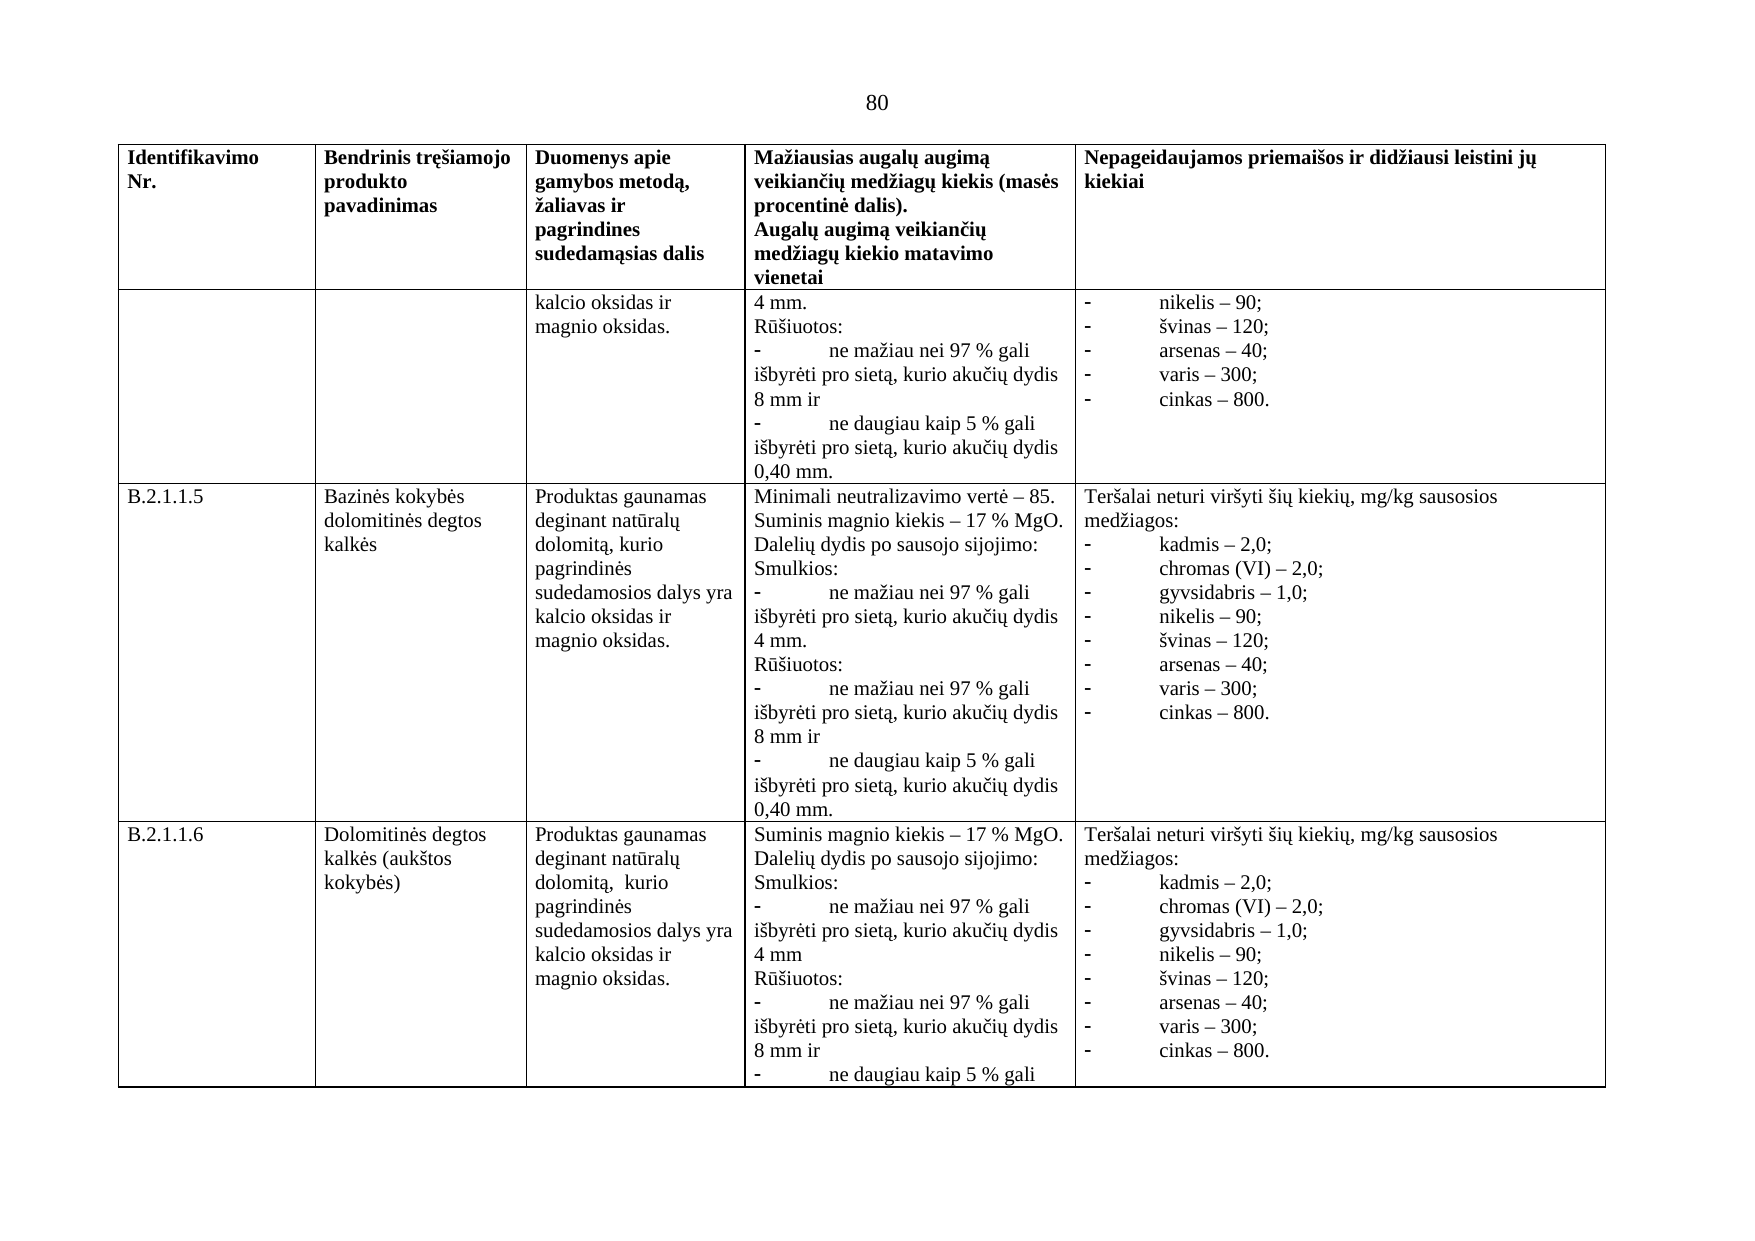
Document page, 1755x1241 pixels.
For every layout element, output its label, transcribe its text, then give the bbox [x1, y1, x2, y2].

table_header Mažiausias augalų augimą veikiančių medžiagų kiekis (masės procentinė dalis). Augalų augimą veikiančių medžiagų kiekio matavimo vienetai [746, 145, 1075, 289]
table_cell B.2.1.1.5 [119, 484, 315, 821]
table_cell Minimali neutralizavimo vertė – 85. Suminis magnio kiekis – 17 % MgO. Dalelių dydis po sausojo sijojimo: Smulkios:  ne mažiau nei 97 % gali išbyrėti pro sietą, kurio akučių dydis 4 mm. Rūšiuotos:  ne mažiau nei 97 % gali išbyrėti pro sietą, kurio akučių dydis 8 mm ir  ne daugiau kaip 5 % gali išbyrėti pro sietą, kurio akučių dydis 0,40 mm. [746, 484, 1075, 821]
table_cell B.2.1.1.6 [119, 822, 315, 1086]
table_cell Teršalai neturi viršyti šių kiekių, mg/kg sausosios medžiagos:  kadmis – 2,0;  chromas (VI) – 2,0;  gyvsidabris – 1,0;  nikelis – 90;  švinas – 120;  arsenas – 40;  varis – 300;  cinkas – 800. [1076, 822, 1605, 1086]
table_header Bendrinis tręšiamojo produkto pavadinimas [316, 145, 526, 289]
table_cell Produktas gaunamas deginant natūralų dolomitą, kurio pagrindinės sudedamosios dalys yra kalcio oksidas ir magnio oksidas. [527, 822, 744, 1086]
table_cell Teršalai neturi viršyti šių kiekių, mg/kg sausosios medžiagos:  kadmis – 2,0;  chromas (VI) – 2,0;  gyvsidabris – 1,0;  nikelis – 90;  švinas – 120;  arsenas – 40;  varis – 300;  cinkas – 800. [1076, 484, 1605, 821]
table_header Identifikavimo Nr. [119, 145, 315, 289]
table_cell [316, 290, 526, 483]
table_cell  nikelis – 90;  švinas – 120;  arsenas – 40;  varis – 300;  cinkas – 800. [1076, 290, 1605, 483]
table_cell Dolomitinės degtos kalkės (aukštos kokybės) [316, 822, 526, 1086]
table_cell Bazinės kokybės dolomitinės degtos kalkės [316, 484, 526, 821]
table_header Duomenys apie gamybos metodą, žaliavas ir pagrindines sudedamąsias dalis [527, 145, 744, 289]
table_cell Suminis magnio kiekis – 17 % MgO. Dalelių dydis po sausojo sijojimo: Smulkios:  ne mažiau nei 97 % gali išbyrėti pro sietą, kurio akučių dydis 4 mm Rūšiuotos:  ne mažiau nei 97 % gali išbyrėti pro sietą, kurio akučių dydis 8 mm ir  ne daugiau kaip 5 % gali [746, 822, 1075, 1086]
table_cell [119, 290, 315, 483]
table_cell Produktas gaunamas deginant natūralų dolomitą, kurio pagrindinės sudedamosios dalys yra kalcio oksidas ir magnio oksidas. [527, 484, 744, 821]
table_cell kalcio oksidas ir magnio oksidas. [527, 290, 744, 483]
table_header Nepageidaujamos priemaišos ir didžiausi leistini jų kiekiai [1076, 145, 1605, 289]
table_cell 4 mm. Rūšiuotos:  ne mažiau nei 97 % gali išbyrėti pro sietą, kurio akučių dydis 8 mm ir  ne daugiau kaip 5 % gali išbyrėti pro sietą, kurio akučių dydis 0,40 mm. [746, 290, 1075, 483]
